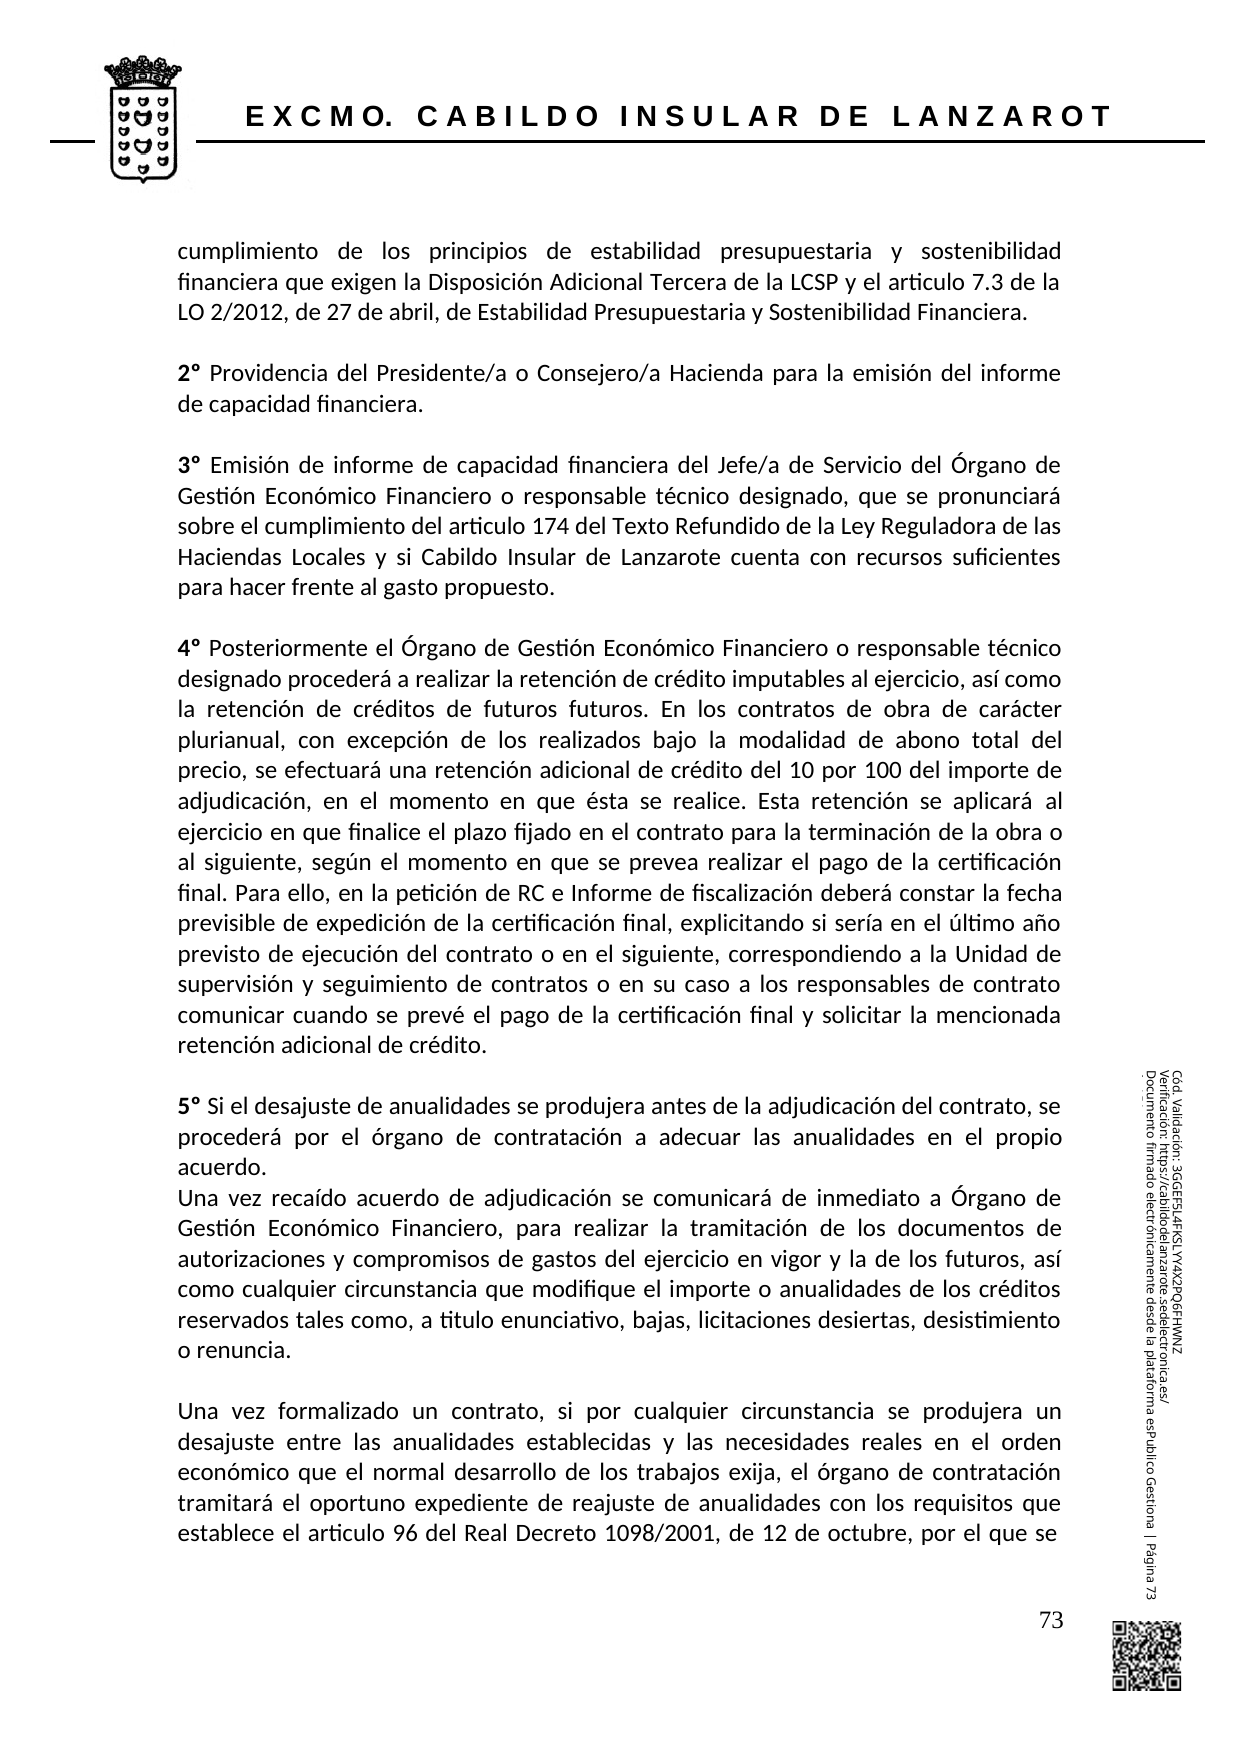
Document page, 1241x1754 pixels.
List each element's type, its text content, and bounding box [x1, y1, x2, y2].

text cumplimiento de los principios de estabilidad presupuestaria y sostenibilidad financiera que exigen la Disposición Adicional Tercera de la LCSP y el articulo 7.3 de la LO 2/2012, de 27 de abril, de Estabilidad Presupuestaria y Sostenibilidad Financiera. [177, 236, 1062, 327]
text Documento firmado electrónicamente desde la plataforma esPublico Gestiona | Página 73 de 151 [1143, 1070, 1158, 1611]
text 2º Providencia del Presidente/a o Consejero/a Hacienda para la emisión del informe de capacidad financiera. [177, 358, 1061, 419]
text 5º Si el desajuste de anualidades se produjera antes de la adjudicación del contrato, se procederá por el órgano de contratación a adecuar las anualidades en el propio acuerdo. [177, 1090, 1062, 1182]
text Una vez recaído acuerdo de adjudicación se comunicará de inmediato a Órgano de Gestión Económico Financiero, para realizar la tramitación de los documentos de autorizaciones y compromisos de gastos del ejercicio en vigor y la de los futuros, así como cualquier circunstancia que modifique el importe o anualidades de los créditos reservados tales como, a titulo enunciativo, bajas, licitaciones desiertas, desistimiento o renuncia. [177, 1182, 1062, 1365]
picture [1112, 1621, 1182, 1691]
text 3º Emisión de informe de capacidad financiera del Jefe/a de Servicio del Órgano de Gestión Económico Financiero o responsable técnico designado, que se pronunciará sobre el cumplimiento del articulo 174 del Texto Refundido de la Ley Reguladora de las Haciendas Locales y si Cabildo Insular de Lanzarote cuenta con recursos suficientes para hacer frente al gasto propuesto. [177, 449, 1063, 602]
text 4º Posteriormente el Órgano de Gestión Económico Financiero o responsable técnico designado procederá a realizar la retención de crédito imputables al ejercicio, así como la retención de créditos de futuros futuros. En los contratos de obra de carácter plurianual, con excepción de los realizados bajo la modalidad de abono total del precio, se efectuará una retención adicional de crédito del 10 por 100 del importe de adjudicación, en el momento en que ésta se realice. Esta retención se aplicará al ejercicio en que finalice el plazo fijado en el contrato para la terminación de la obra o al siguiente, según el momento en que se prevea realizar el pago de la certificación final. Para ello, en la petición de RC e Informe de fiscalización deberá constar la fecha previsible de expedición de la certificación final, explicitando si sería en el último año previsto de ejecución del contrato o en el siguiente, correspondiendo a la Unidad de supervisión y seguimiento de contratos o en su caso a los responsables de contrato comunicar cuando se prevé el pago de la certificación final y solicitar la mencionada retención adicional de crédito. [177, 632, 1063, 1060]
text 73 [164, 1606, 1063, 1634]
text Verificación: https://cabildodelanzarote.sedelectronica.es/ [1158, 1070, 1171, 1611]
text Una vez formalizado un contrato, si por cualquier circunstancia se produjera un desajuste entre las anualidades establecidas y las necesidades reales en el orden económico que el normal desarrollo de los trabajos exija, el órgano de contratación tramitará el oportuno expediente de reajuste de anualidades con los requisitos que establece el articulo 96 del Real Decreto 1098/2001, de 12 de octubre, por el que se [177, 1396, 1062, 1548]
picture [95, 39, 196, 193]
text Cód. Validación: 3GGEF5L4FKSLYY4X2PQ6FHWNZ [1171, 1070, 1184, 1611]
